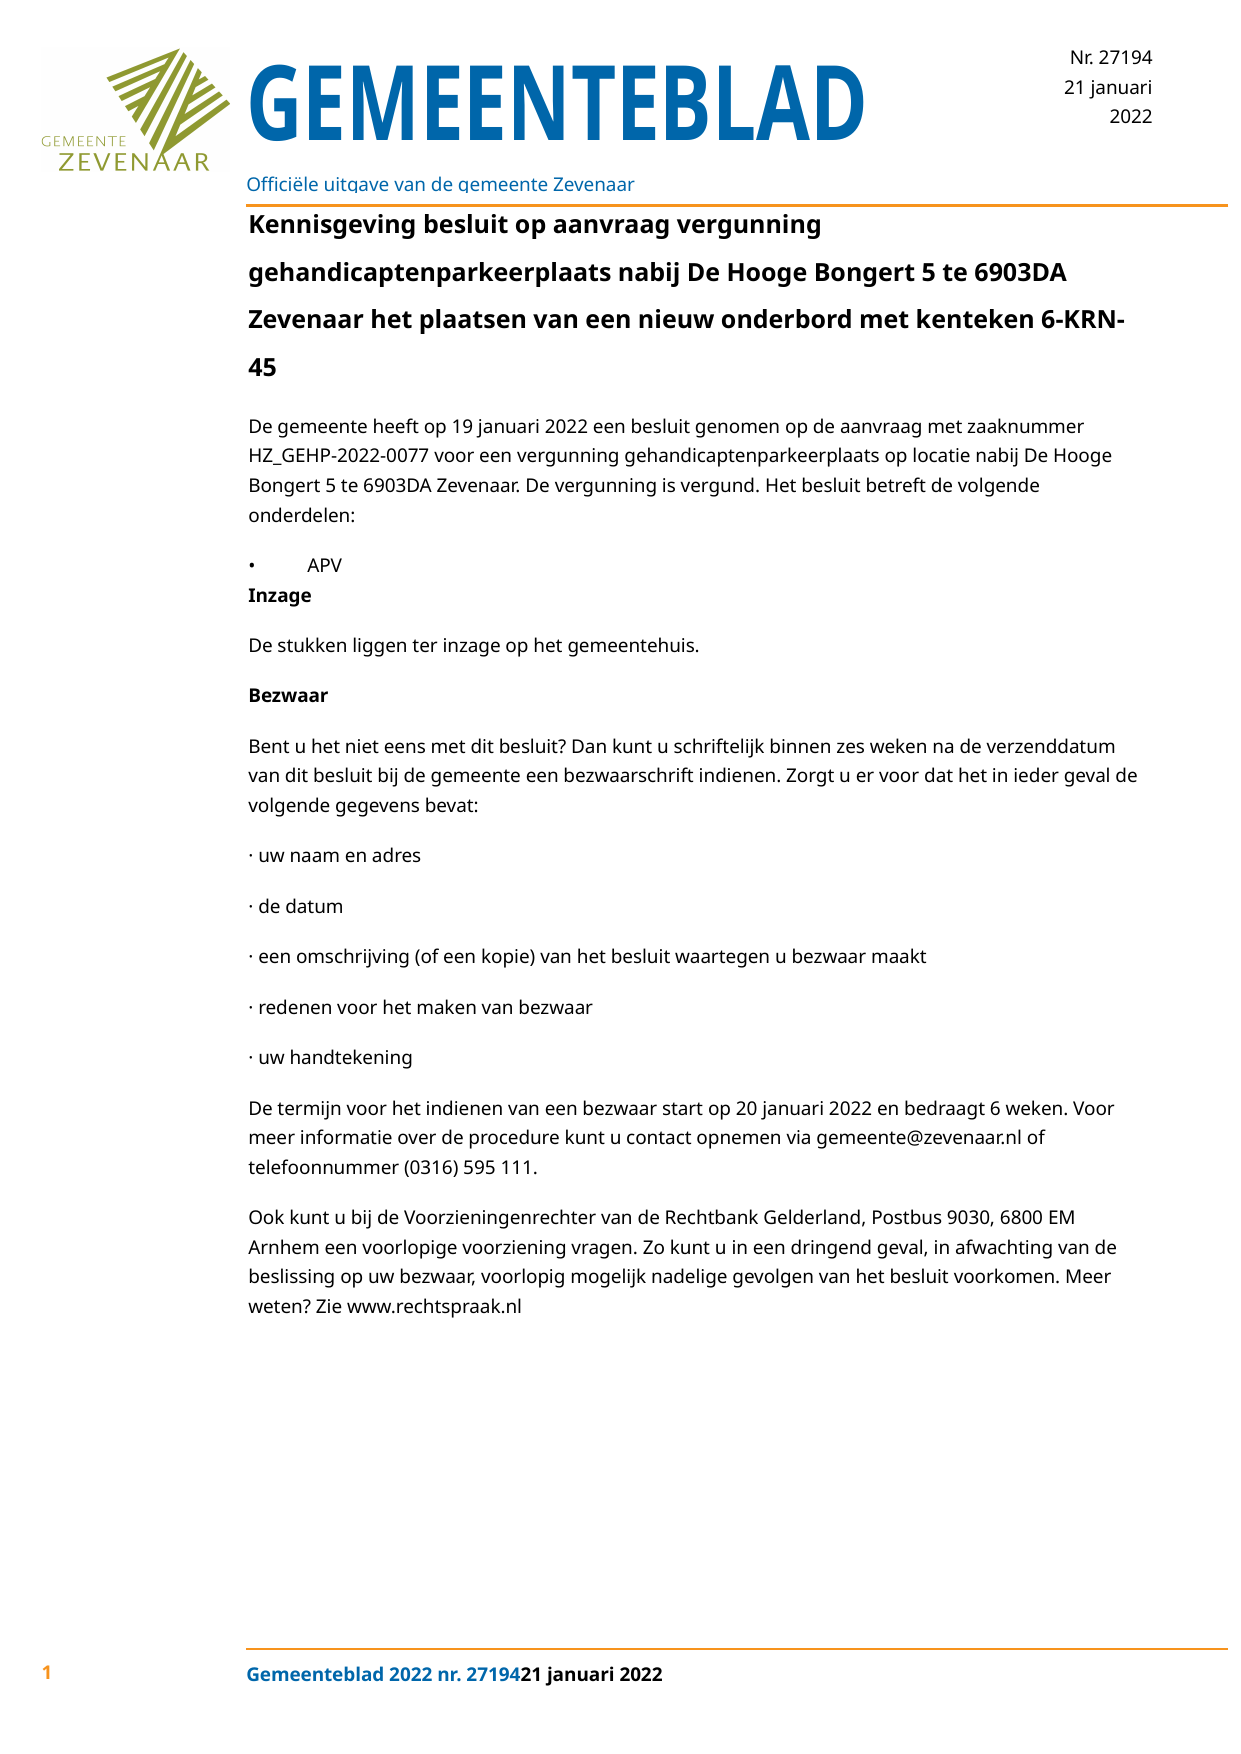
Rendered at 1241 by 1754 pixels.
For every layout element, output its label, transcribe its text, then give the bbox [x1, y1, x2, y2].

text Inzage [248, 582, 1152, 608]
text · de datum [248, 893, 1152, 919]
text Bent u het niet eens met dit besluit? Dan kunt u schriftelijk binnen zes weken na de verzenddatum van dit besluit bij de gemeente een bezwaarschrift indienen. Zorgt u er voor dat het in ieder geval de volgende gegevens bevat: [248, 733, 1152, 818]
text Kennisgeving besluit op aanvraag vergunning gehandicaptenparkeerplaats nabij De Hooge Bongert 5 te 6903DA Zevenaar het plaatsen van een nieuw onderbord met kenteken 6-KRN-45 [248, 207, 1152, 384]
text · uw handtekening [248, 1044, 1152, 1070]
picture [41, 47, 231, 172]
text · een omschrijving (of een kopie) van het besluit waartegen u bezwaar maakt [248, 943, 1152, 969]
list APV [248, 552, 1152, 578]
text Bezwaar [248, 683, 1152, 708]
text De termijn voor het indienen van een bezwaar start op 20 januari 2022 en bedraagt 6 weken. Voor meer informatie over de procedure kunt u contact opnemen via gemeente@zevenaar.nl of telefoonnummer (0316) 595 111. [248, 1095, 1152, 1180]
text · uw naam en adres [248, 843, 1152, 868]
text De gemeente heeft op 19 januari 2022 een besluit genomen op de aanvraag met zaaknummer HZ_GEHP-2022-0077 voor een vergunning gehandicaptenparkeerplaats op locatie nabij De Hooge Bongert 5 te 6903DA Zevenaar. De vergunning is vergund. Het besluit betreft de volgende onderdelen: [248, 413, 1152, 528]
text Ook kunt u bij de Voorzieningenrechter van de Rechtbank Gelderland, Postbus 9030, 6800 EM Arnhem een voorlopige voorziening vragen. Zo kunt u in een dringend geval, in afwachting van de beslissing op uw bezwaar, voorlopig mogelijk nadelige gevolgen van het besluit voorkomen. Meer weten? Zie www.rechtspraak.nl [248, 1204, 1152, 1319]
text · redenen voor het maken van bezwaar [248, 994, 1152, 1020]
text De stukken liggen ter inzage op het gemeentehuis. [248, 632, 1152, 658]
